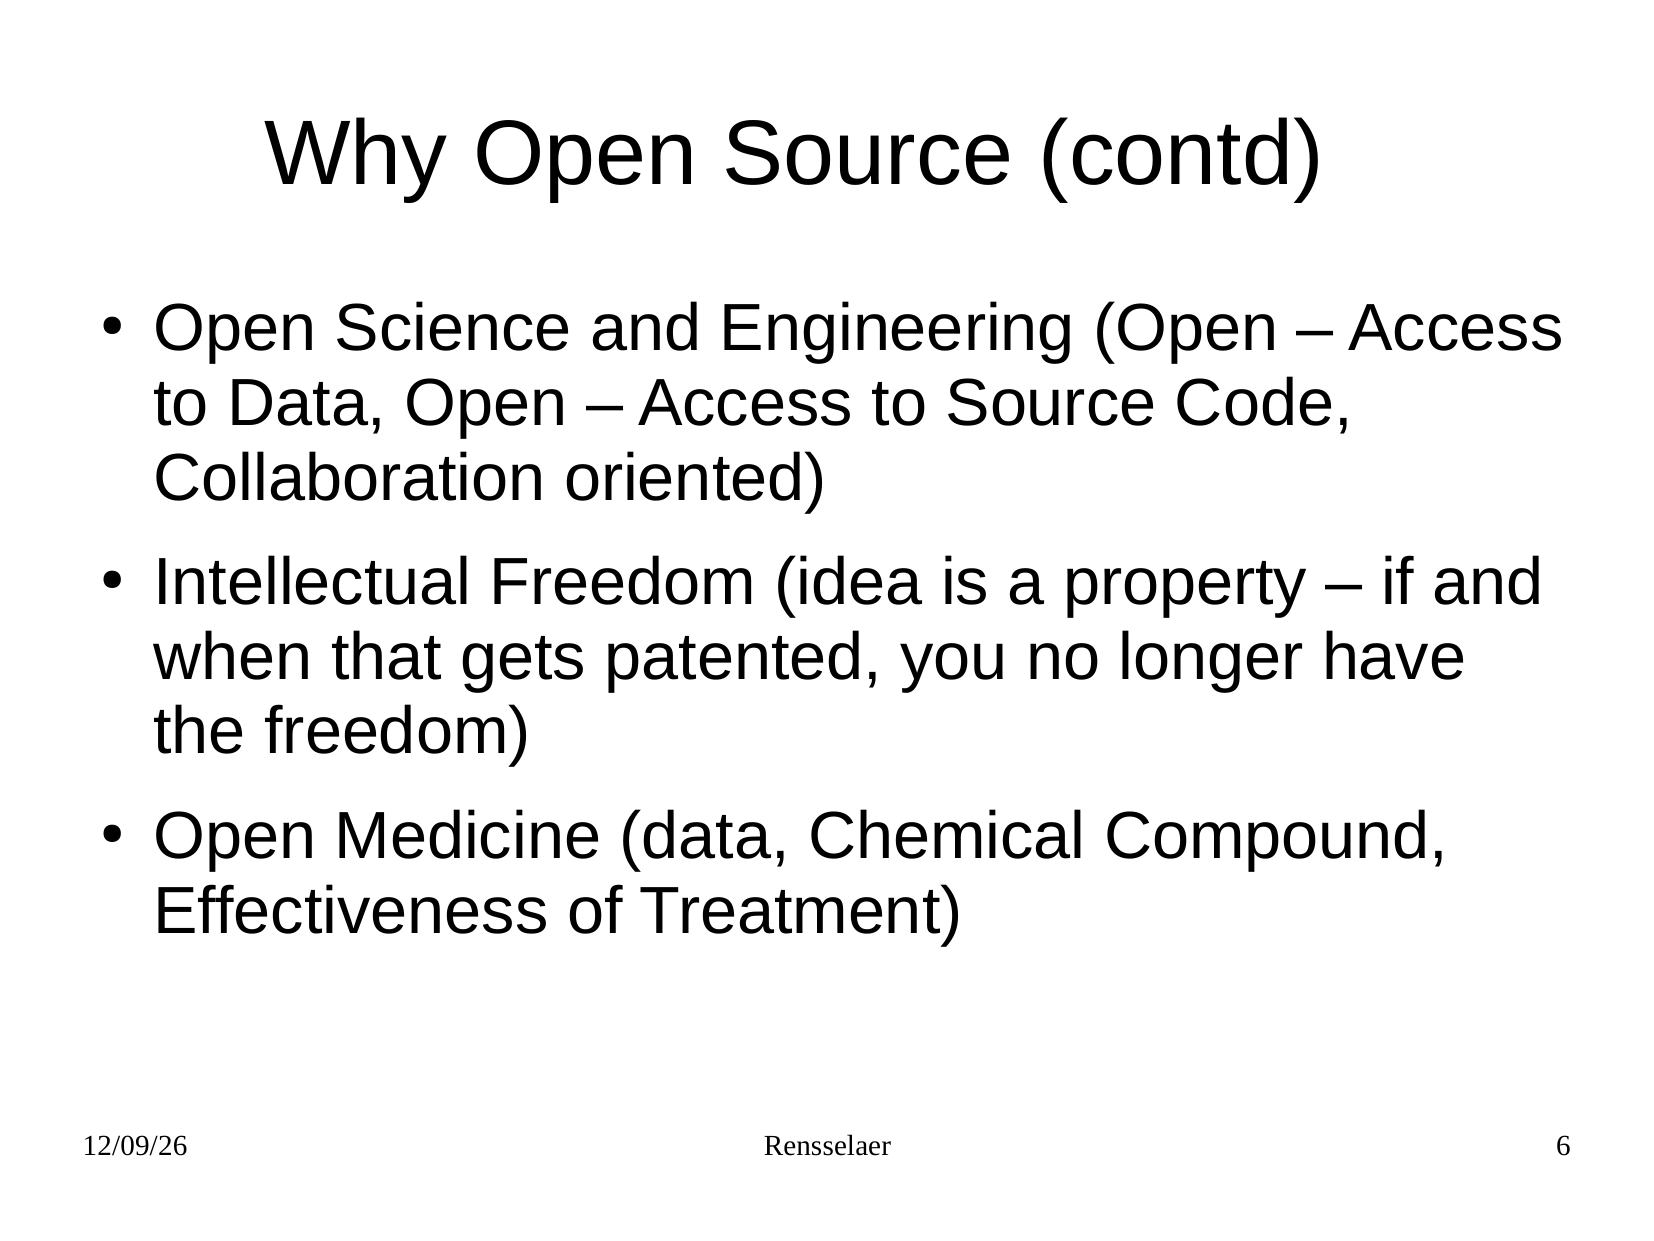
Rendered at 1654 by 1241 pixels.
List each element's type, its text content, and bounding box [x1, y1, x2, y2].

title Why Open Source (contd) [82, 49, 1571, 257]
list Open Science and Engineering (Open – Access to Data, Open – Access to Source Code, Collaboration oriented) Intellectual Freedom (idea is a property – if and when that gets patented, you no longer have the freedom) Open Medicine (data, Chemical Compound, Effectiveness of Treatment) [82, 290, 1571, 1010]
